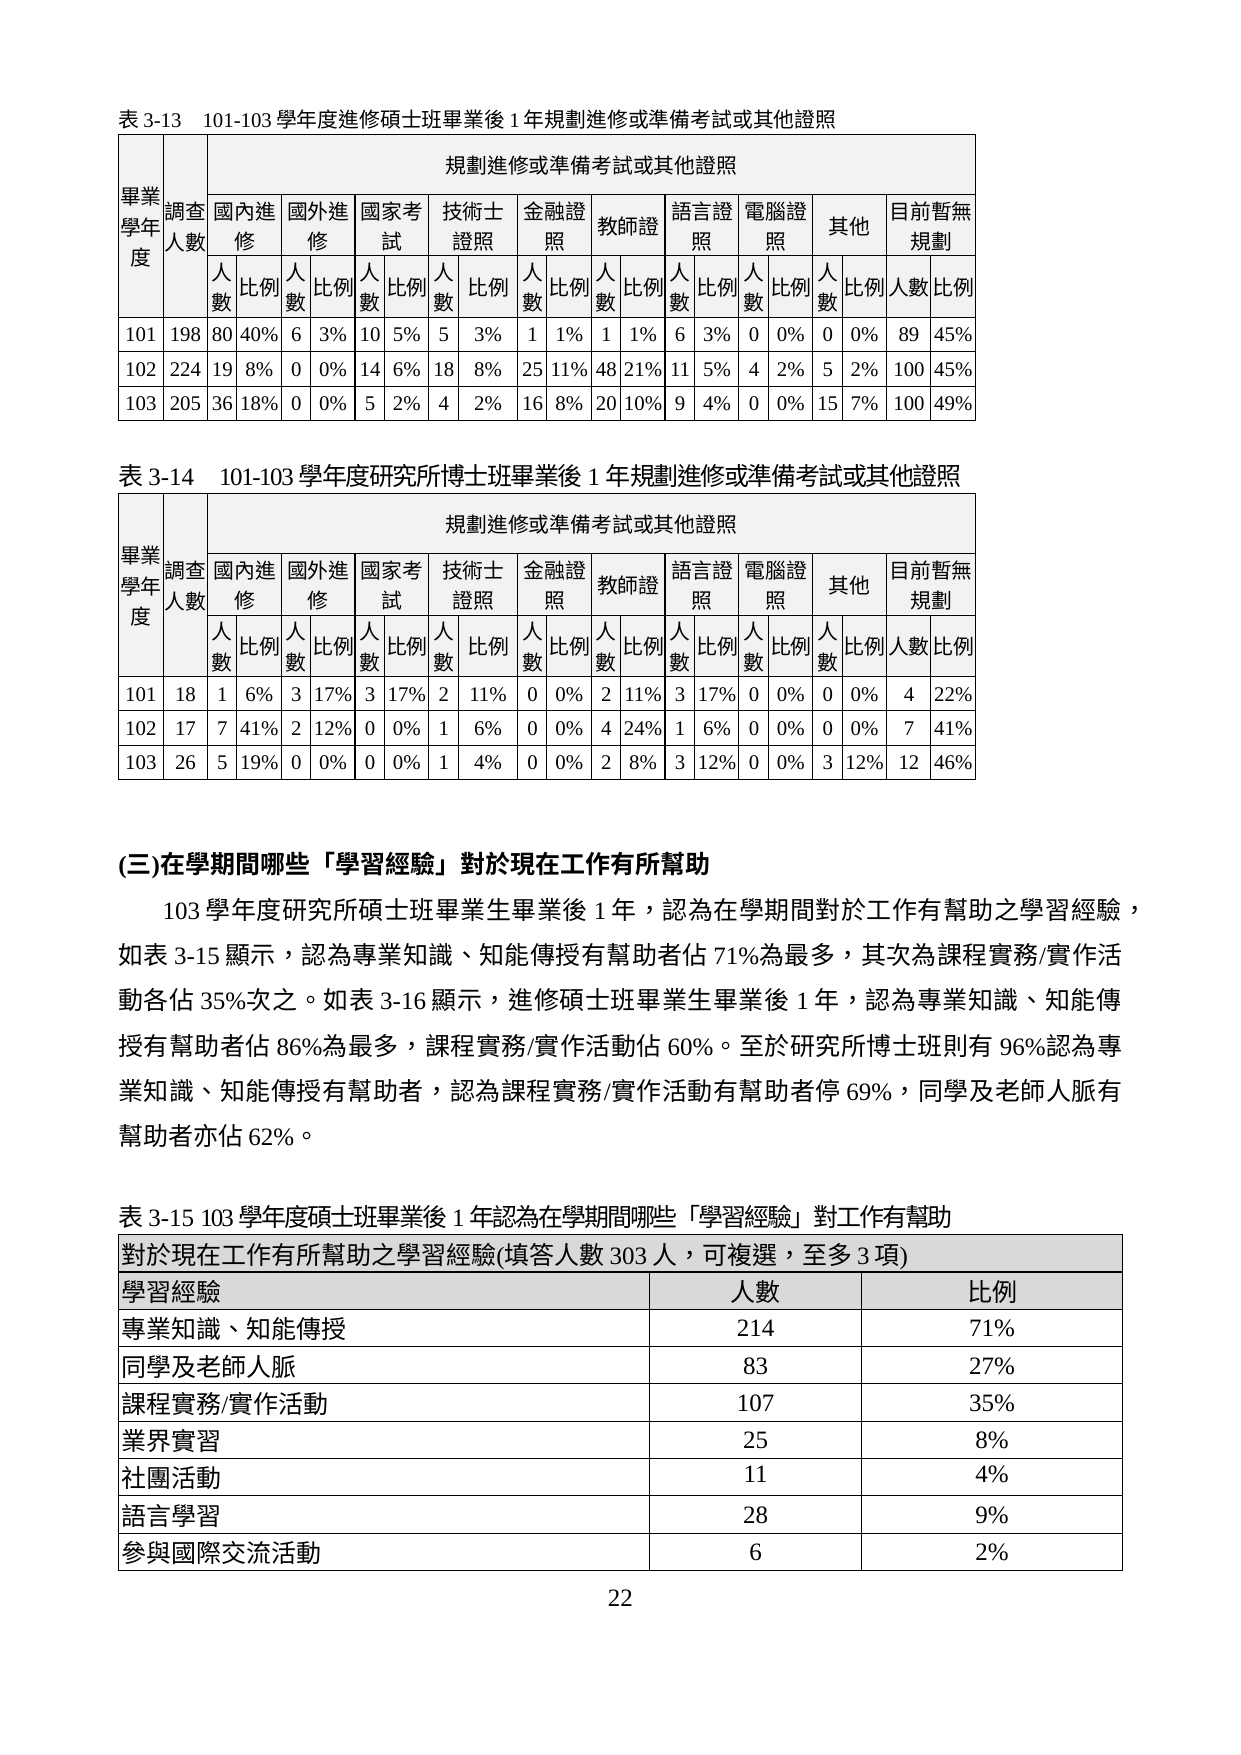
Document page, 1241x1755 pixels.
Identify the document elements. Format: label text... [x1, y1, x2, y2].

table_cell 0 [356, 711, 384, 745]
table_cell 0 [518, 677, 546, 710]
table_cell 國家考試 [356, 554, 428, 614]
table_cell 人數 [429, 256, 458, 317]
table_cell 其他 [813, 195, 886, 255]
table_cell 103 [119, 387, 163, 420]
table_cell 6% [385, 352, 428, 386]
table_cell 17% [695, 677, 738, 710]
table_cell 人數 [356, 616, 384, 676]
table_cell 6 [666, 318, 694, 351]
table_cell 2 [429, 677, 458, 710]
table_cell 比例 [459, 256, 517, 317]
table_header 畢業 學年度 [119, 494, 163, 676]
table_cell 教師證 [592, 195, 664, 255]
table_cell 0 [739, 746, 768, 779]
text 表3-15 103學年度碩士班畢業後1年認為在學期間哪些「學習經驗」對工作有幫助 [118, 1198, 1122, 1234]
table_cell 0% [769, 746, 812, 779]
table_cell 人數 [592, 256, 620, 317]
table_cell 國內進修 [208, 195, 281, 255]
table_cell 0% [311, 352, 354, 386]
table_cell 比例 [931, 616, 975, 676]
table_cell 12 [887, 746, 930, 779]
table_cell 比例 [621, 616, 664, 676]
table_cell 2% [862, 1534, 1122, 1570]
table_cell 0% [769, 711, 812, 745]
table_cell 0 [282, 352, 310, 386]
table_cell 19% [237, 746, 281, 779]
table_cell 7 [208, 711, 236, 745]
text 表3-13 101-103學年度進修碩士班畢業後1年規劃進修或準備考試或其他證照 [118, 104, 1122, 134]
table_cell 8% [459, 352, 517, 386]
table_cell 101 [119, 318, 163, 351]
table_cell 0% [769, 387, 812, 420]
table_cell 15 [813, 387, 842, 420]
table_cell 17% [385, 677, 428, 710]
table_cell 12% [843, 746, 886, 779]
table_cell 國外進修 [282, 554, 354, 614]
table_cell 11% [459, 677, 517, 710]
text 103學年度研究所碩士班畢業生畢業後1年，認為在學期間對於工作有幫助之學習經驗，如表3-15顯示，認為專業知識、知能傳授有幫助者佔71%為最多，其次為課程實務/實作活動各佔35%次之。如表3-16顯示，進修碩士班畢業生畢業後1年，認為專業知識、知能傳授有幫助者佔86%為最多，課程實務/實作活動佔60%。至於研究所博士班則有96%認為專業知識、知能傳授有幫助者，認為課程實務/實作活動有幫助者停69%，同學及老師人脈有幫助者亦佔62%。 [118, 890, 1122, 1153]
table_cell 人數 [429, 616, 458, 676]
table_cell 2% [843, 352, 886, 386]
table_cell 0% [385, 746, 428, 779]
table_cell 27% [862, 1347, 1122, 1383]
table_cell 10% [621, 387, 664, 420]
table_cell 71% [862, 1310, 1122, 1346]
table_cell 100 [887, 387, 930, 420]
table_cell 1 [429, 711, 458, 745]
table_cell 45% [931, 352, 975, 386]
table_cell 人數 [282, 256, 310, 317]
table_cell 3 [666, 746, 694, 779]
table_cell 語言學習 [119, 1496, 649, 1532]
table_cell 0 [813, 711, 842, 745]
table_cell 國家考試 [356, 195, 428, 255]
table_cell 1 [429, 746, 458, 779]
table_cell 83 [650, 1347, 861, 1383]
table_cell 6% [459, 711, 517, 745]
table_cell 1 [666, 711, 694, 745]
table_cell 8% [862, 1422, 1122, 1458]
table_cell 比例 [311, 256, 354, 317]
table_cell 專業知識、知能傳授 [119, 1310, 649, 1346]
table_cell 11% [547, 352, 591, 386]
table_cell 學習經驗 [119, 1273, 649, 1309]
table_cell 0% [547, 711, 591, 745]
table_cell 45% [931, 318, 975, 351]
table_cell 人數 [739, 256, 768, 317]
table_cell 人數 [356, 256, 384, 317]
table_cell 教師證 [592, 554, 664, 614]
table_cell 比例 [695, 616, 738, 676]
table_cell 25 [518, 352, 546, 386]
table_cell 人數 [666, 256, 694, 317]
table_cell 9 [666, 387, 694, 420]
table_cell 語言證照 [666, 195, 738, 255]
table_cell 0% [843, 711, 886, 745]
table_cell 2% [385, 387, 428, 420]
table_cell 4 [887, 677, 930, 710]
table_cell 0% [311, 387, 354, 420]
table_cell 2 [282, 711, 310, 745]
table_cell 比例 [385, 616, 428, 676]
table_cell 0 [356, 746, 384, 779]
table_cell 技術士 證照 [429, 195, 517, 255]
table_cell 0 [813, 677, 842, 710]
table_cell 17 [164, 711, 207, 745]
table_cell 人數 [887, 616, 930, 676]
table_cell 比例 [621, 256, 664, 317]
table_cell 26 [164, 746, 207, 779]
table_cell 214 [650, 1310, 861, 1346]
table_header 調查 人數 [164, 494, 207, 676]
table_cell 國內進修 [208, 554, 281, 614]
table_cell 人數 [518, 256, 546, 317]
table_cell 102 [119, 711, 163, 745]
table_cell 9% [862, 1496, 1122, 1532]
table_cell 3% [695, 318, 738, 351]
table_cell 人數 [813, 256, 842, 317]
table_cell 18% [237, 387, 281, 420]
table_cell 7 [887, 711, 930, 745]
table_cell 參與國際交流活動 [119, 1534, 649, 1570]
table_cell 0 [739, 677, 768, 710]
table_cell 社團活動 [119, 1459, 649, 1495]
table_cell 100 [887, 352, 930, 386]
table_cell 46% [931, 746, 975, 779]
table_cell 5% [385, 318, 428, 351]
table_cell 0 [282, 387, 310, 420]
table_cell 10 [356, 318, 384, 351]
table_cell 0% [311, 746, 354, 779]
table_cell 1% [547, 318, 591, 351]
table_cell 比例 [695, 256, 738, 317]
table_cell 比例 [931, 256, 975, 317]
table_cell 2 [592, 746, 620, 779]
table_cell 3% [459, 318, 517, 351]
table_cell 金融證照 [518, 195, 591, 255]
table_cell 其他 [813, 554, 886, 614]
table_cell 102 [119, 352, 163, 386]
table_cell 19 [208, 352, 236, 386]
text (三)在學期間哪些「學習經驗」對於現在工作有所幫助 [118, 845, 1122, 881]
table_cell 36 [208, 387, 236, 420]
table_cell 12% [695, 746, 738, 779]
table_cell 0% [385, 711, 428, 745]
table_header 調查 人數 [164, 135, 207, 317]
table_cell 12% [311, 711, 354, 745]
table_cell 國外進修 [282, 195, 354, 255]
table_cell 18 [164, 677, 207, 710]
table_header 規劃進修或準備考試或其他證照 [208, 494, 975, 553]
table_cell 比例 [237, 256, 281, 317]
table_cell 技術士 證照 [429, 554, 517, 614]
table_cell 224 [164, 352, 207, 386]
table_cell 3 [666, 677, 694, 710]
table_header 畢業 學年度 [119, 135, 163, 317]
table_cell 4% [862, 1459, 1122, 1495]
table_cell 0% [843, 318, 886, 351]
table_cell 89 [887, 318, 930, 351]
table_header 規劃進修或準備考試或其他證照 [208, 135, 975, 194]
table_cell 比例 [843, 616, 886, 676]
table_cell 4% [459, 746, 517, 779]
table_cell 比例 [385, 256, 428, 317]
table_cell 41% [931, 711, 975, 745]
table_cell 0 [813, 318, 842, 351]
table_cell 人數 [282, 616, 310, 676]
table_cell 22% [931, 677, 975, 710]
table_cell 比例 [547, 256, 591, 317]
table_cell 11% [621, 677, 664, 710]
table_cell 5 [429, 318, 458, 351]
table_cell 205 [164, 387, 207, 420]
table_cell 25 [650, 1422, 861, 1458]
table_cell 比例 [769, 256, 812, 317]
table_cell 2% [459, 387, 517, 420]
table_cell 49% [931, 387, 975, 420]
table_cell 人數 [518, 616, 546, 676]
table_cell 6% [695, 711, 738, 745]
table_cell 3 [356, 677, 384, 710]
table_cell 11 [650, 1459, 861, 1495]
table_cell 語言證照 [666, 554, 738, 614]
table_cell 198 [164, 318, 207, 351]
table_cell 14 [356, 352, 384, 386]
table_cell 28 [650, 1496, 861, 1532]
table_cell 人數 [887, 256, 930, 317]
table_cell 3 [813, 746, 842, 779]
table_cell 101 [119, 677, 163, 710]
table_cell 6 [650, 1534, 861, 1570]
table_cell 比例 [769, 616, 812, 676]
table_cell 6% [237, 677, 281, 710]
table_cell 3% [311, 318, 354, 351]
table_cell 1% [621, 318, 664, 351]
table_cell 4 [592, 711, 620, 745]
table_cell 24% [621, 711, 664, 745]
table_cell 11 [666, 352, 694, 386]
table_cell 20 [592, 387, 620, 420]
table_cell 18 [429, 352, 458, 386]
table_cell 人數 [739, 616, 768, 676]
table_cell 電腦證照 [739, 195, 812, 255]
table_cell 0 [739, 318, 768, 351]
table_cell 比例 [459, 616, 517, 676]
table_cell 0% [843, 677, 886, 710]
table_cell 比例 [862, 1273, 1122, 1309]
table_cell 2 [592, 677, 620, 710]
table_cell 0% [547, 746, 591, 779]
table_cell 5 [356, 387, 384, 420]
table_cell 人數 [208, 256, 236, 317]
table_cell 35% [862, 1384, 1122, 1421]
table_cell 1 [592, 318, 620, 351]
table_cell 6 [282, 318, 310, 351]
table_cell 3 [282, 677, 310, 710]
table_cell 0 [282, 746, 310, 779]
table_cell 41% [237, 711, 281, 745]
table_cell 4 [739, 352, 768, 386]
table_cell 0 [518, 746, 546, 779]
table_cell 16 [518, 387, 546, 420]
table_cell 同學及老師人脈 [119, 1347, 649, 1383]
table_cell 48 [592, 352, 620, 386]
table_cell 課程實務/實作活動 [119, 1384, 649, 1421]
table_cell 80 [208, 318, 236, 351]
table_cell 0 [518, 711, 546, 745]
table_cell 比例 [843, 256, 886, 317]
table_cell 103 [119, 746, 163, 779]
table_cell 107 [650, 1384, 861, 1421]
text 表3-14 101-103學年度研究所博士班畢業後1年規劃進修或準備考試或其他證照 [118, 457, 1122, 493]
table_header 對於現在工作有所幫助之學習經驗(填答人數303人，可複選，至多3項) [119, 1235, 1122, 1271]
table_cell 4 [429, 387, 458, 420]
table_cell 2% [769, 352, 812, 386]
table_cell 0% [769, 677, 812, 710]
table_cell 5 [813, 352, 842, 386]
table_cell 人數 [208, 616, 236, 676]
table_cell 0 [739, 387, 768, 420]
table_cell 17% [311, 677, 354, 710]
table_cell 人數 [666, 616, 694, 676]
table_cell 比例 [547, 616, 591, 676]
table_cell 8% [237, 352, 281, 386]
table_cell 21% [621, 352, 664, 386]
table_cell 4% [695, 387, 738, 420]
table_cell 0 [739, 711, 768, 745]
table_cell 0% [547, 677, 591, 710]
table_cell 比例 [237, 616, 281, 676]
table_cell 5 [208, 746, 236, 779]
table_cell 目前暫無 規劃 [887, 195, 975, 255]
table_cell 目前暫無 規劃 [887, 554, 975, 614]
table_cell 40% [237, 318, 281, 351]
table_cell 業界實習 [119, 1422, 649, 1458]
table_cell 金融證照 [518, 554, 591, 614]
table_cell 8% [621, 746, 664, 779]
table_cell 人數 [592, 616, 620, 676]
table_cell 1 [518, 318, 546, 351]
table_cell 人數 [813, 616, 842, 676]
table_cell 0% [769, 318, 812, 351]
table_cell 8% [547, 387, 591, 420]
table_cell 5% [695, 352, 738, 386]
table_cell 1 [208, 677, 236, 710]
table_cell 人數 [650, 1273, 861, 1309]
table_cell 電腦證照 [739, 554, 812, 614]
table_cell 比例 [311, 616, 354, 676]
table_cell 7% [843, 387, 886, 420]
